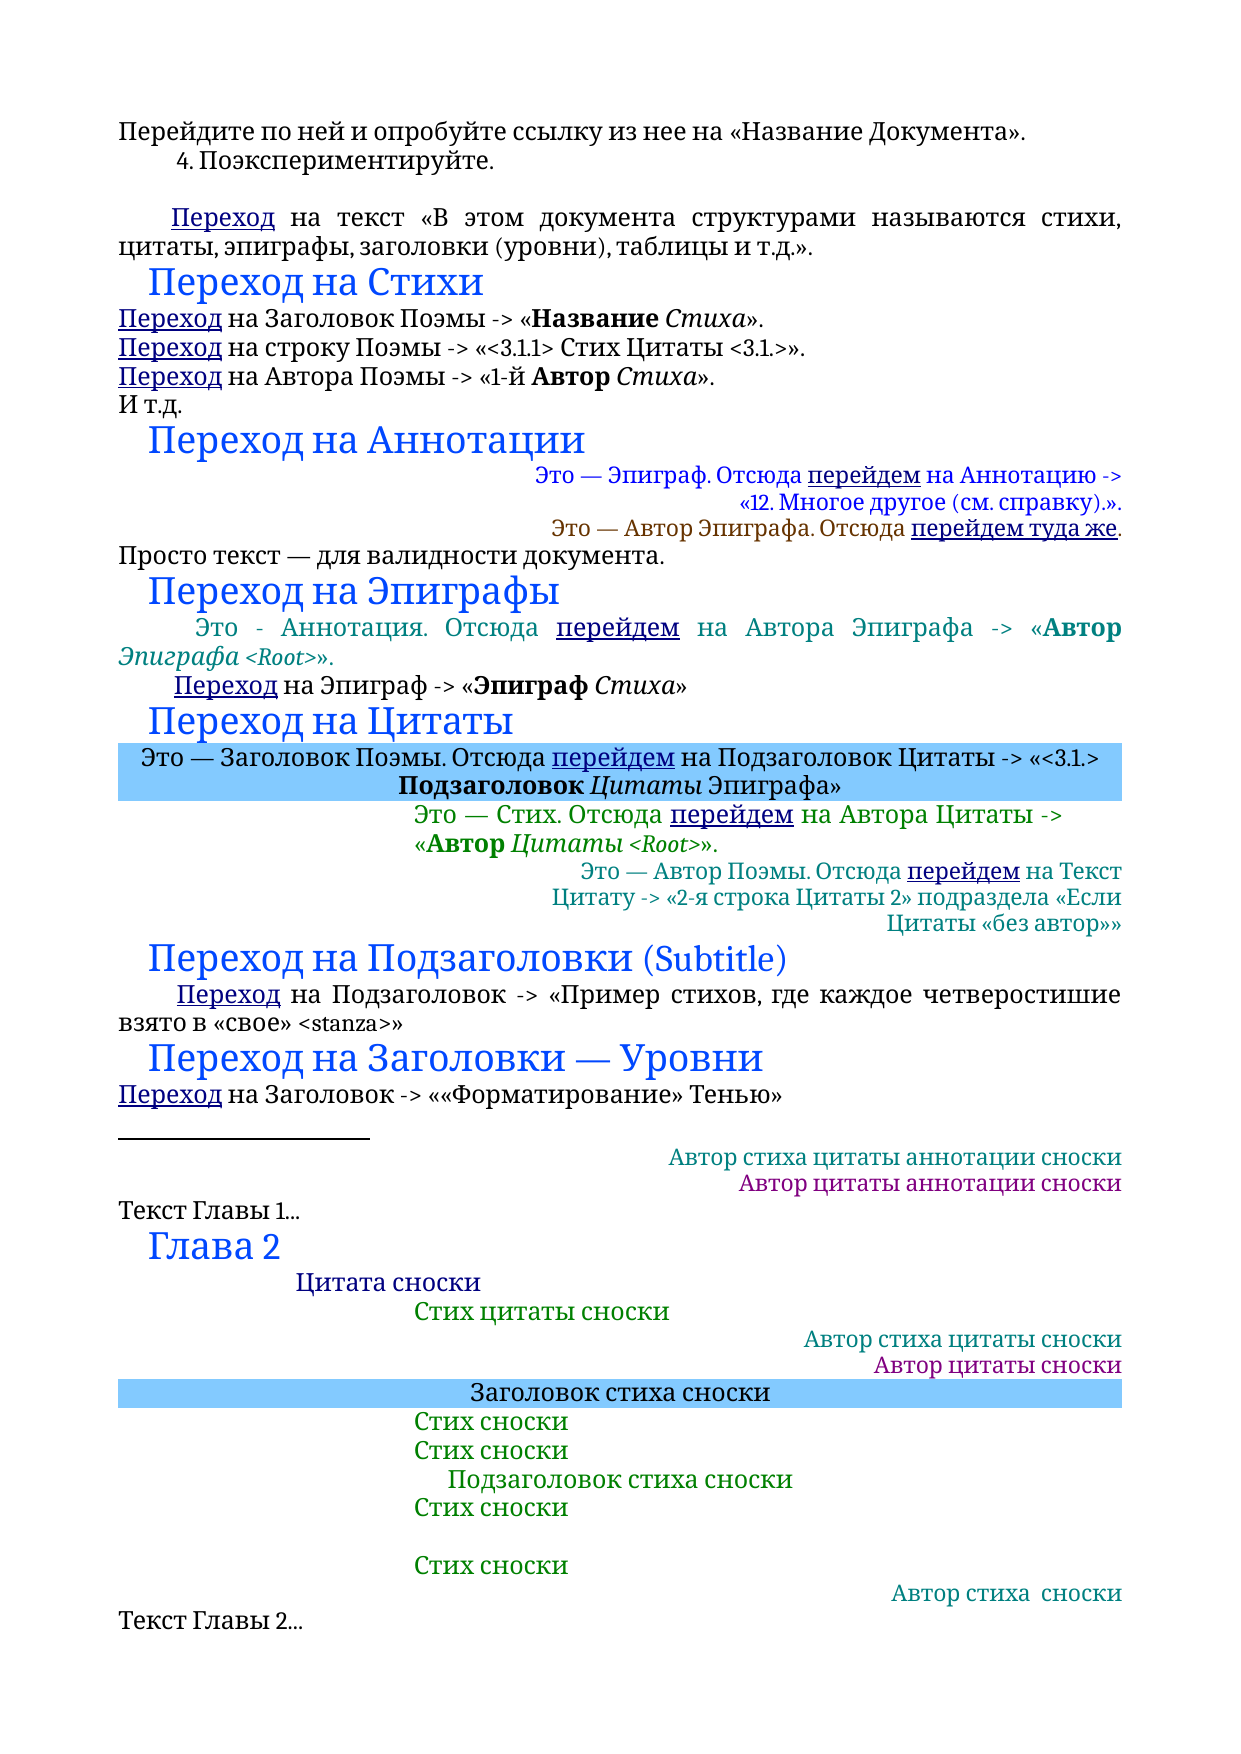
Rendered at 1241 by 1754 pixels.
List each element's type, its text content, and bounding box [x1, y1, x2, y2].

text 4. Поэкспериментируйте. [118, 147, 1122, 176]
text Переход на Подзаголовок -> «Пример стихов, где каждое четверостишие взято в «свое» <stanza>» [118, 981, 1122, 1038]
text Это — Эпиграф. Отсюда перейдем на Аннотацию -> «12. Многое другое (см. справку).». [472, 463, 1122, 516]
text Стих сноски [413, 1408, 1063, 1437]
text Текст Главы 1... [118, 1197, 1122, 1226]
text Переход на Заголовок -> ««Форматирование» Тенью» [118, 1081, 1122, 1110]
title Заголовок стиха сноски [118, 1379, 1122, 1408]
text Просто текст — для валидности документа. [118, 542, 1122, 571]
text Переход на Заголовки — Уровни [148, 1038, 1122, 1081]
text Автор цитаты аннотации сноски [325, 1171, 1122, 1197]
text Это - Аннотация. Отсюда перейдем на Автора Эпиграфа -> «Автор Эпиграфа <Root>». [118, 614, 1122, 672]
text Переход на Стихи [148, 262, 1122, 305]
text Стих сноски [413, 1437, 1063, 1466]
text Глава 2 [148, 1226, 1122, 1269]
text Автор стиха цитаты сноски [502, 1327, 1122, 1353]
text Автор стиха цитаты аннотации сноски [502, 1144, 1122, 1171]
text Переход на Автора Поэмы -> «1-й Автор Стиха». [118, 362, 1122, 391]
text Переход на Цитаты [148, 700, 1122, 743]
text Переход на текст «В этом документа структурами называются стихи, цитаты, эпиграфы, заголовки (уровни), таблицы и т.д.». [118, 204, 1122, 262]
text Переход на Аннотации [148, 420, 1122, 463]
text Переход на Эпиграфы [148, 571, 1122, 614]
text Переход на Эпиграф -> «Эпиграф Стиха» [118, 672, 1122, 700]
text Цитата сноски [295, 1269, 945, 1298]
text Переход на Подзаголовки (Subtitle) [148, 937, 1122, 981]
text Перейдите по ней и опробуйте ссылку из нее на «Название Документа». [118, 118, 1122, 147]
subtitle Подзаголовок стиха сноски [118, 1466, 1122, 1494]
text Переход на Заголовок Поэмы -> «Название Стиха». [118, 305, 1122, 334]
text Это — Стих. Отсюда перейдем на Автора Цитаты -> «Автор Цитаты <Root>». [413, 801, 1063, 858]
text Текст Главы 2... [118, 1607, 1122, 1636]
text И т.д. [118, 391, 1122, 420]
text Автор стиха сноски [502, 1581, 1122, 1607]
text Стих сноски [413, 1552, 1063, 1581]
text Автор цитаты сноски [325, 1353, 1122, 1379]
text Это — Автор Эпиграфа. Отсюда перейдем туда же. [502, 516, 1122, 542]
text Переход на строку Поэмы -> «<3.1.1> Стих Цитаты <3.1.>». [118, 334, 1122, 362]
text Стих сноски [413, 1494, 1063, 1523]
text Это — Автор Поэмы. Отсюда перейдем на Текст Цитату -> «2-я строка Цитаты 2» подраздела «Если Цитаты «без автор»» [502, 858, 1122, 937]
title Это — Заголовок Поэмы. Отсюда перейдем на Подзаголовок Цитаты -> «<3.1.> Подзаголовок Цитаты Эпиграфа» [118, 743, 1122, 801]
text Стих цитаты сноски [413, 1298, 1063, 1327]
